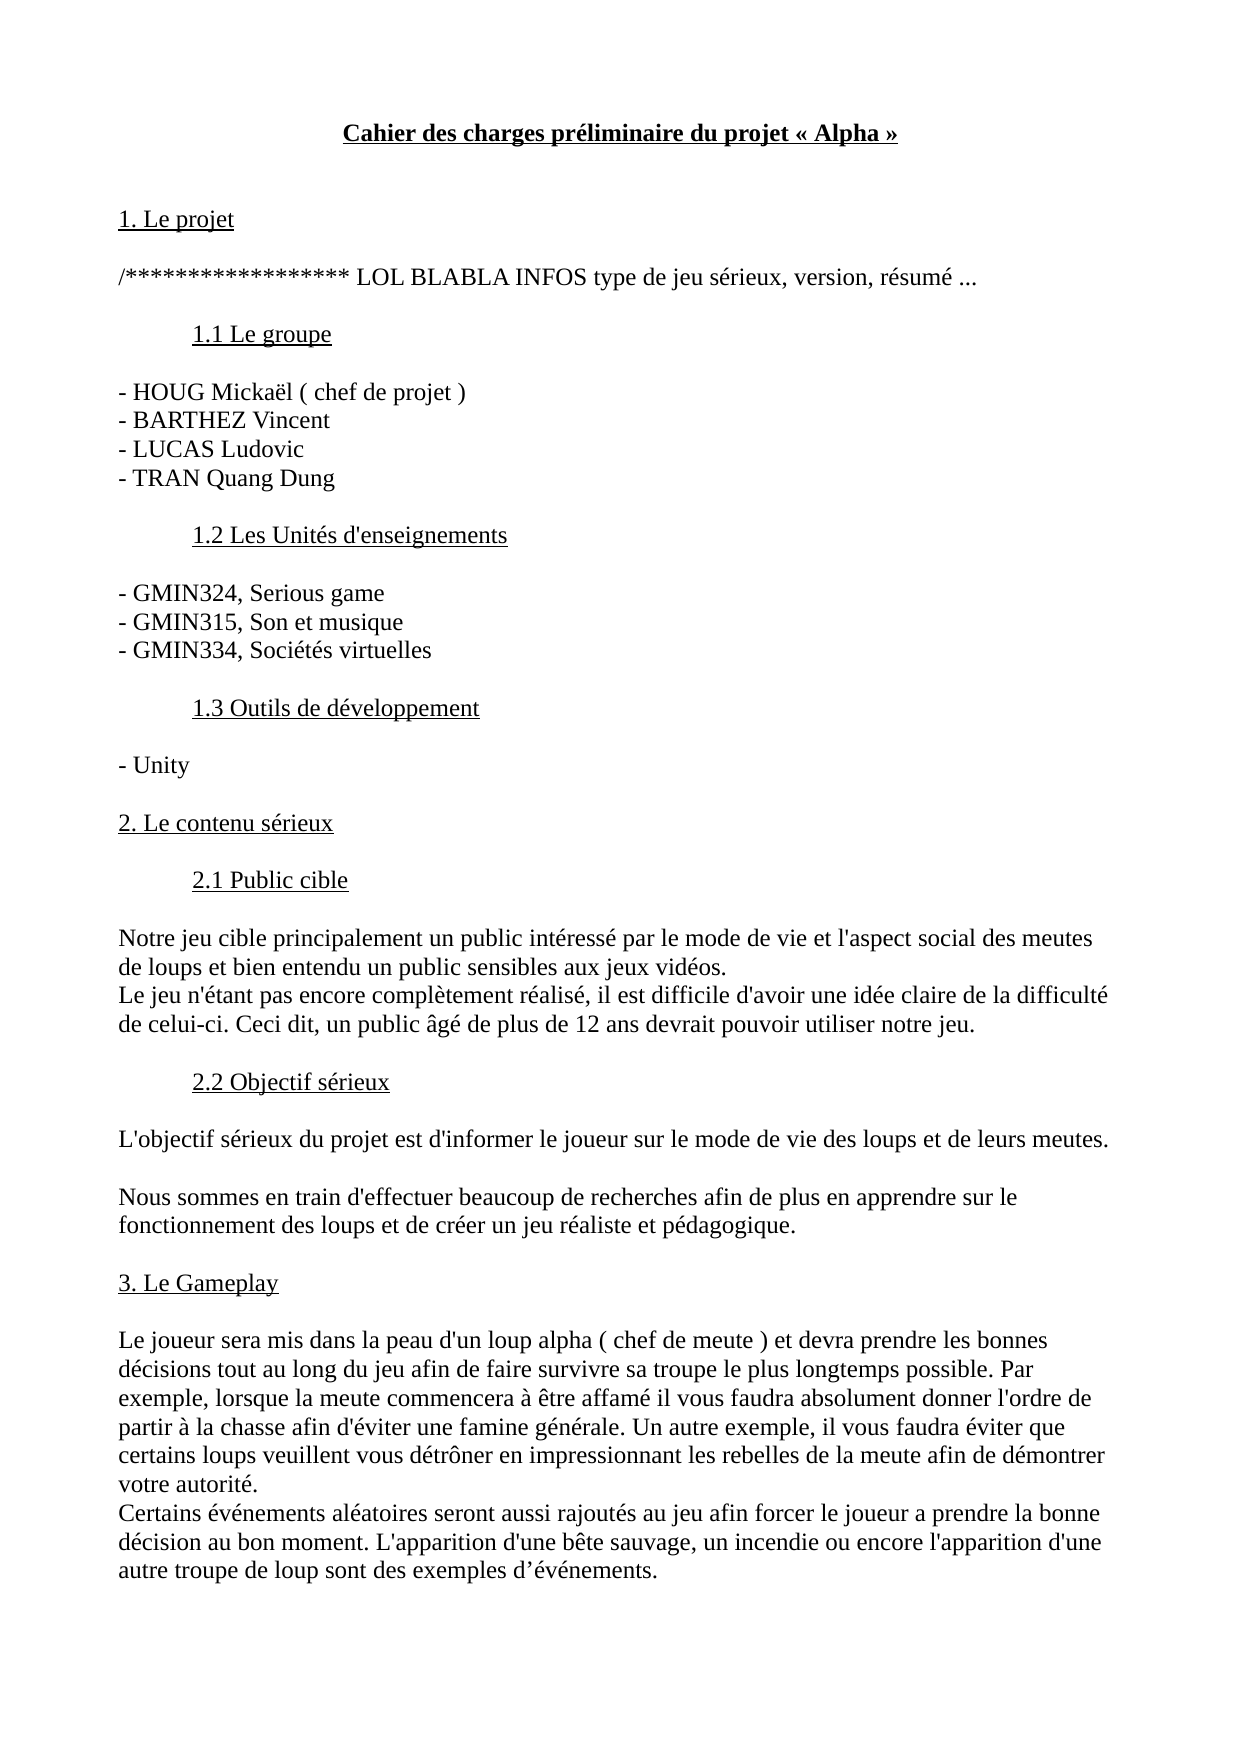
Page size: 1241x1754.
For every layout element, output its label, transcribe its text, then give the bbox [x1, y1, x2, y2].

text 1.3 Outils de développement [118, 693, 1122, 722]
text Nous sommes en train d'effectuer beaucoup de recherches afin de plus en apprendre sur le fonctionnement des loups et de créer un jeu réaliste et pédagogique. [118, 1182, 1122, 1239]
text 2. Le contenu sérieux [118, 808, 1122, 837]
text /****************** LOL BLABLA INFOS type de jeu sérieux, version, résumé ... [118, 262, 1122, 291]
text - GMIN324, Serious game [118, 578, 1122, 607]
text - Unity [118, 751, 1122, 779]
text - GMIN334, Sociétés virtuelles [118, 636, 1122, 664]
text - TRAN Quang Dung [118, 463, 1122, 492]
text 1.1 Le groupe [118, 319, 1122, 348]
text - GMIN315, Son et musique [118, 607, 1122, 636]
text 2.2 Objectif sérieux [118, 1067, 1122, 1096]
text Notre jeu cible principalement un public intéressé par le mode de vie et l'aspect social des meutes de loups et bien entendu un public sensibles aux jeux vidéos. [118, 923, 1122, 981]
text Le joueur sera mis dans la peau d'un loup alpha ( chef de meute ) et devra prendre les bonnes décisions tout au long du jeu afin de faire survivre sa troupe le plus longtemps possible. Par exemple, lorsque la meute commencera à être affamé il vous faudra absolument donner l'ordre de partir à la chasse afin d'éviter une famine générale. Un autre exemple, il vous faudra éviter que certains loups veuillent vous détrôner en impressionnant les rebelles de la meute afin de démontrer votre autorité. [118, 1326, 1122, 1498]
text 1. Le projet [118, 204, 1122, 233]
text L'objectif sérieux du projet est d'informer le joueur sur le mode de vie des loups et de leurs meutes. [118, 1124, 1122, 1153]
text Le jeu n'étant pas encore complètement réalisé, il est difficile d'avoir une idée claire de la difficulté de celui-ci. Ceci dit, un public âgé de plus de 12 ans devrait pouvoir utiliser notre jeu. [118, 981, 1122, 1038]
text - BARTHEZ Vincent [118, 406, 1122, 434]
text 3. Le Gameplay [118, 1268, 1122, 1297]
text Certains événements aléatoires seront aussi rajoutés au jeu afin forcer le joueur a prendre la bonne décision au bon moment. L'apparition d'une bête sauvage, un incendie ou encore l'apparition d'une autre troupe de loup sont des exemples d’événements. [118, 1498, 1122, 1584]
text 2.1 Public cible [118, 866, 1122, 894]
text - LUCAS Ludovic [118, 434, 1122, 463]
text - HOUG Mickaël ( chef de projet ) [118, 377, 1122, 406]
text Cahier des charges préliminaire du projet « Alpha » [118, 118, 1122, 147]
text 1.2 Les Unités d'enseignements [118, 521, 1122, 549]
